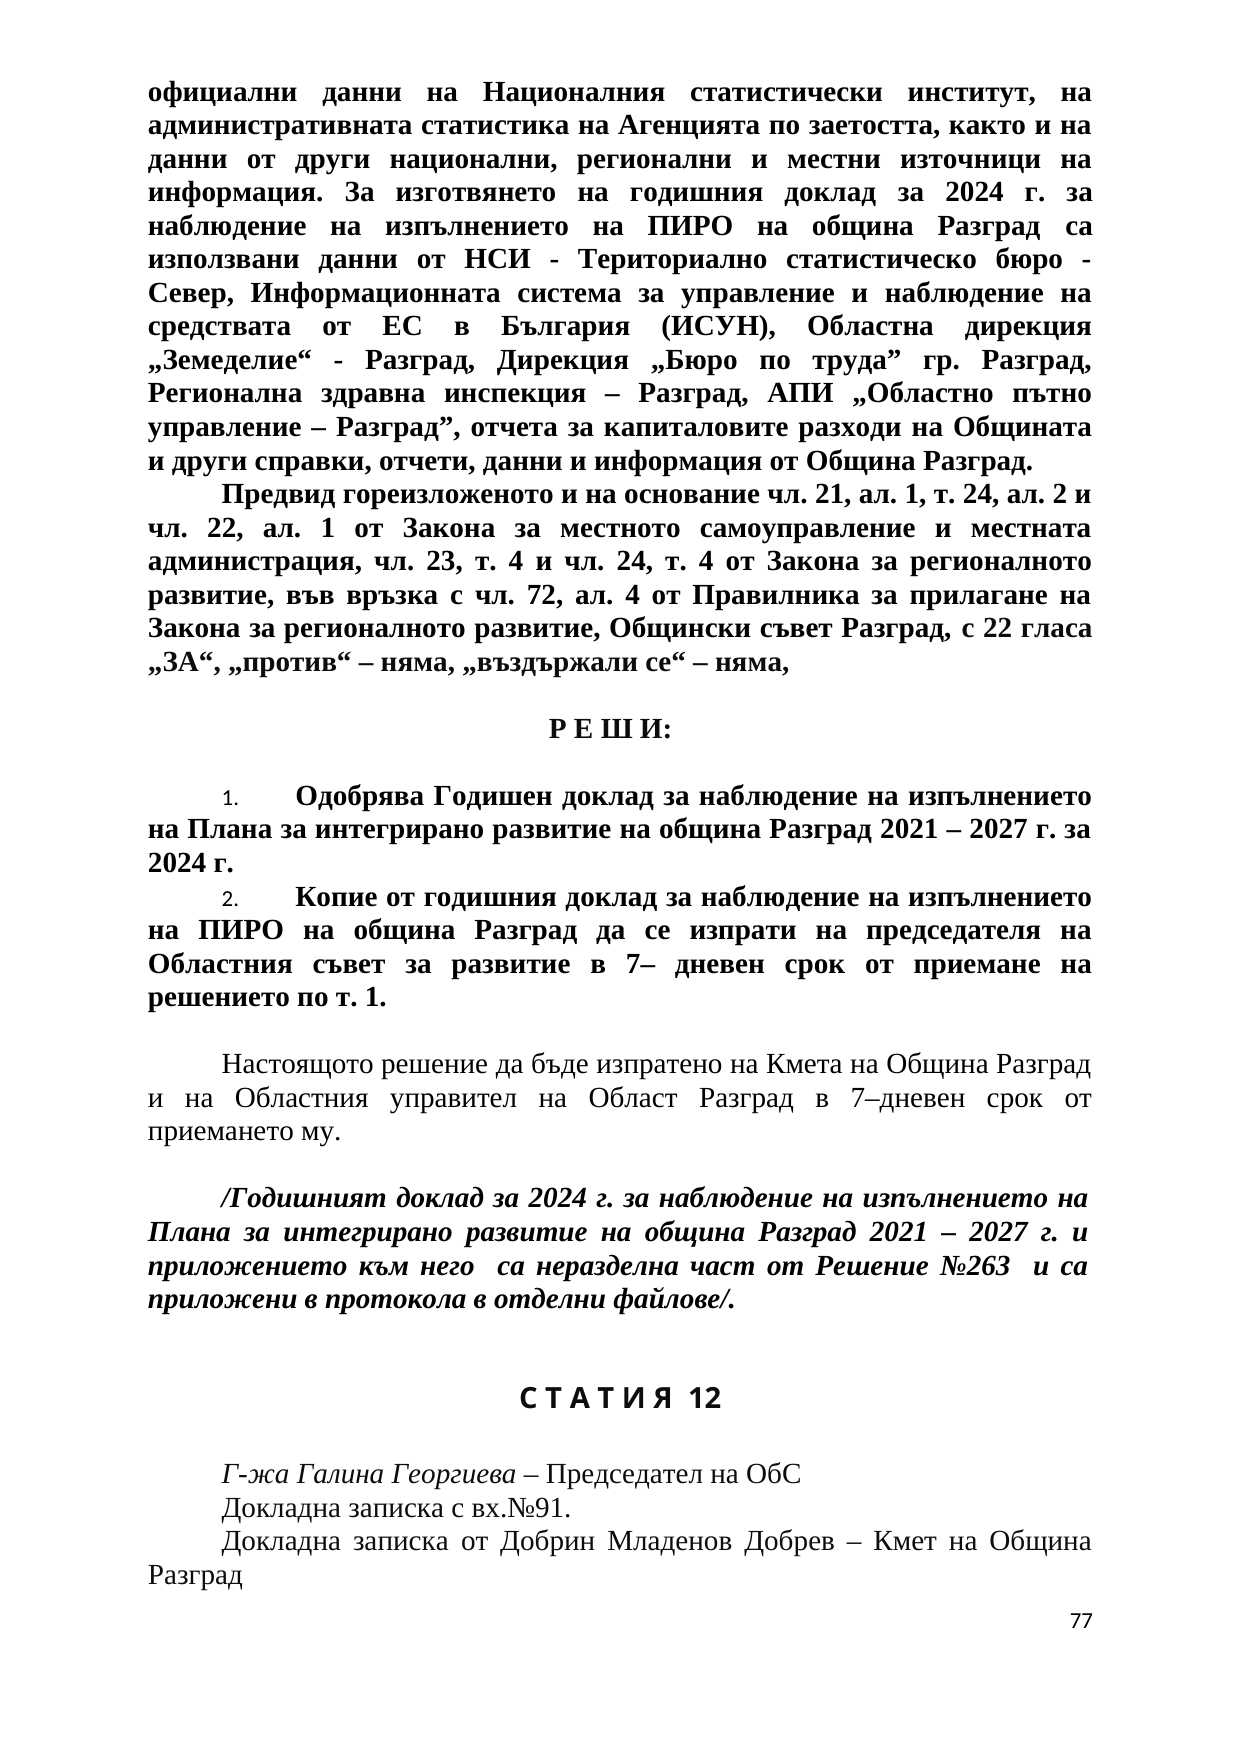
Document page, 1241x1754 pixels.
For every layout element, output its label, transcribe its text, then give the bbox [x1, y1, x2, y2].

text Р Е Ш И: [148, 711, 1093, 744]
text Настоящото решение да бъде изпратено на Кмета на Община Разград и на Областния управител на Област Разград в 7–дневен срок от приемането му. [148, 1046, 1093, 1147]
list Одобрява Годишен доклад за наблюдение на изпълнението на Плана за интегрирано развитие на община Разград 2021 – 2027 г. за 2024 г. [148, 778, 1093, 879]
text официални данни на Националния статистически институт, на административната статистика на Агенцията по заетостта, както и на данни от други национални, регионални и местни източници на информация. За изготвянето на годишния доклад за 2024 г. за наблюдение на изпълнението на ПИРО на община Разград са използвани данни от НСИ - Териториално статистическо бюро - Север, Информационната система за управление и наблюдение на средствата от ЕС в България (ИСУН), Областна дирекция „Земеделие“ - Разград, Дирекция „Бюро по труда” гр. Разград, Регионална здравна инспекция – Разград, АПИ „Областно пътно управление – Разград”, отчета за капиталовите разходи на Общината и други справки, отчети, данни и информация от Община Разград. [148, 74, 1093, 476]
text С Т А Т И Я 12 [148, 1377, 1093, 1417]
text Г-жа Галина Георгиева – Председател на ОбС [148, 1456, 1093, 1490]
list Копие от годишния доклад за наблюдение на изпълнението на ПИРО на община Разград да се изпрати на председателя на Областния съвет за развитие в 7– дневен срок от приемане на решението по т. 1. [148, 879, 1093, 1013]
text Докладна записка с вх.№91. [148, 1490, 1093, 1523]
text /Годишният доклад за 2024 г. за наблюдение на изпълнението на Плана за интегрирано развитие на община Разград 2021 – 2027 г. и приложението към него са неразделна част от Решение №263 и са приложени в протокола в отделни файлове/. [148, 1181, 1093, 1315]
text Предвид гореизложеното и на основание чл. 21, ал. 1, т. 24, ал. 2 и чл. 22, ал. 1 от Закона за местното самоуправление и местната администрация, чл. 23, т. 4 и чл. 24, т. 4 от Закона за регионалното развитие, във връзка с чл. 72, ал. 4 от Правилника за прилагане на Закона за регионалното развитие, Общински съвет Разград, с 22 гласа „ЗА“, „против“ – няма, „въздържали се“ – няма, [148, 476, 1093, 677]
text Докладна записка от Добрин Младенов Добрев – Кмет на Община Разград [148, 1523, 1093, 1591]
